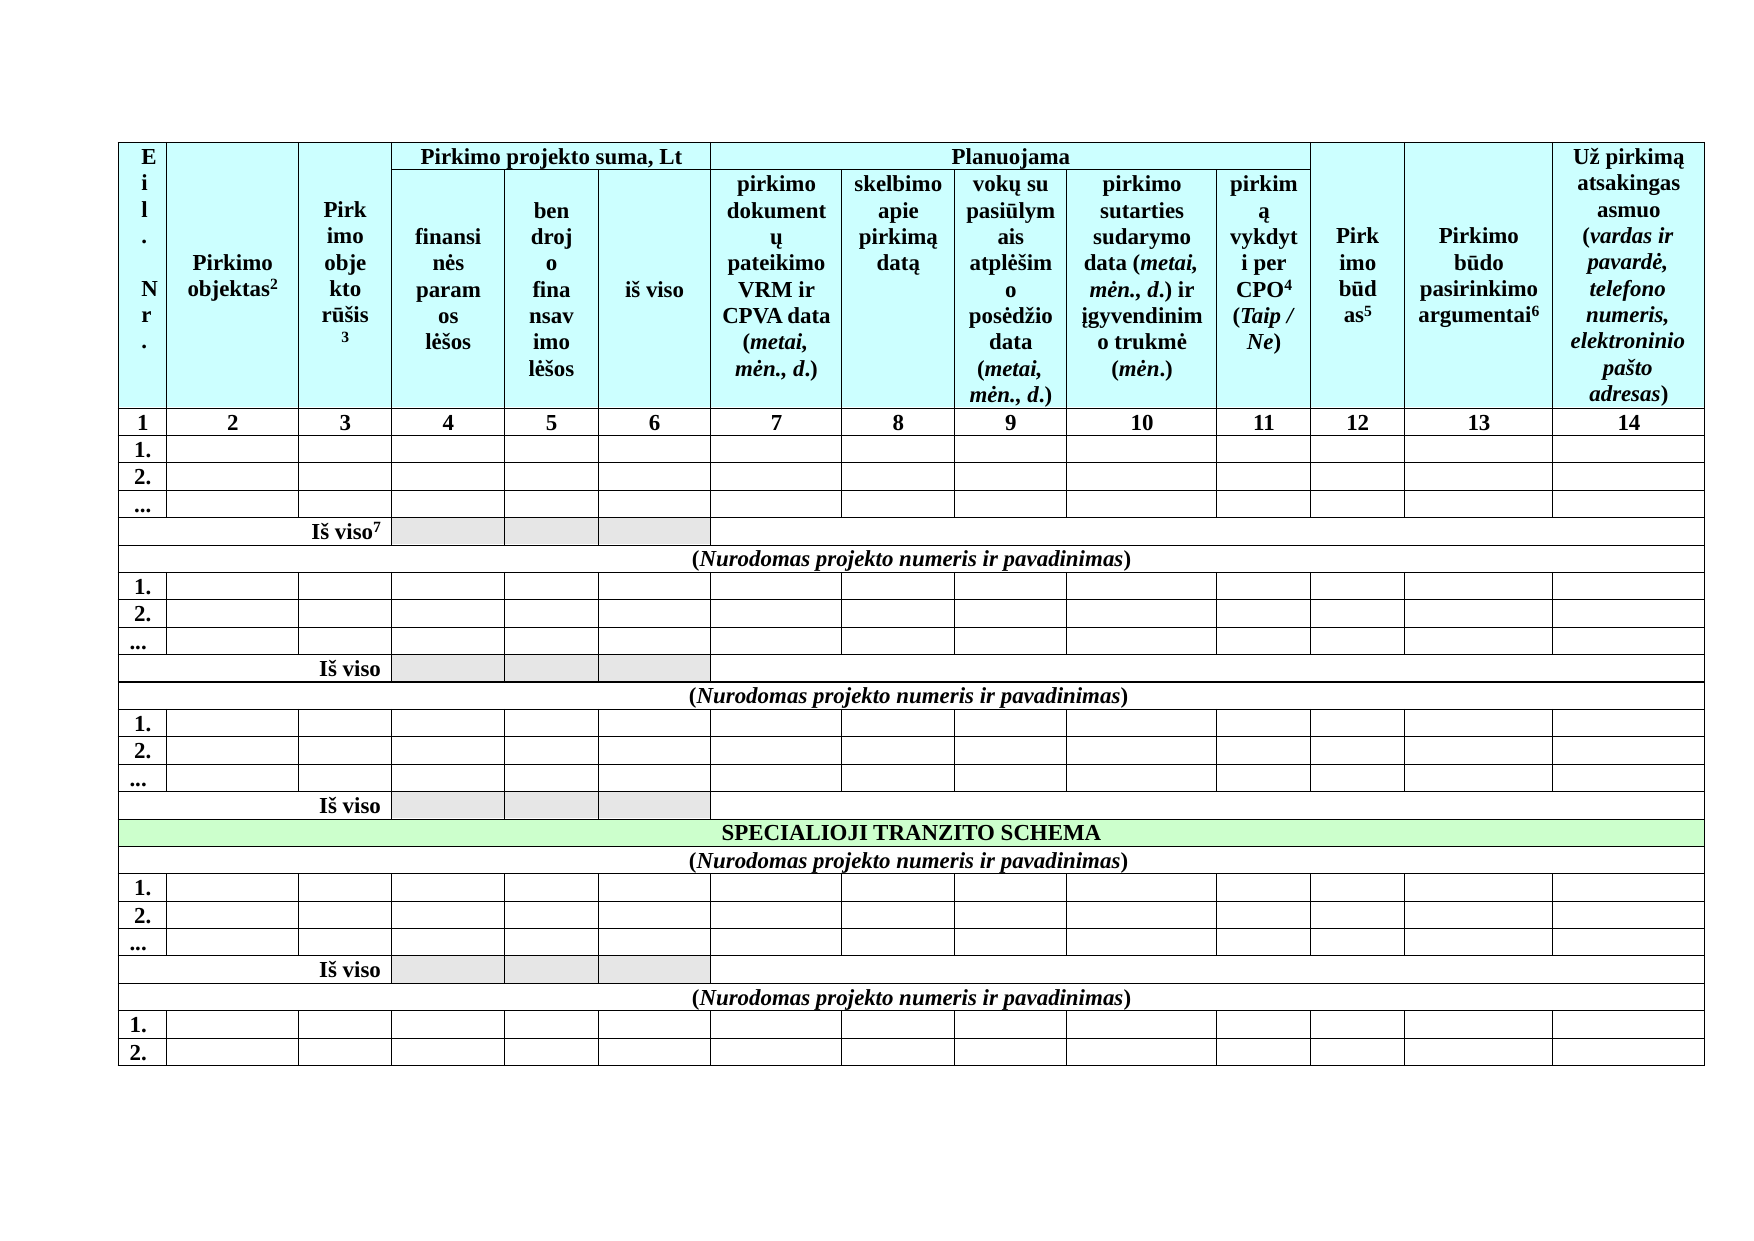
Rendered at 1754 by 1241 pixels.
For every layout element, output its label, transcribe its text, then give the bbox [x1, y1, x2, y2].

table_cell [392, 1039, 504, 1065]
table_cell [842, 463, 954, 490]
table_cell [1311, 874, 1404, 901]
table_cell [599, 710, 710, 736]
table_cell [599, 737, 710, 764]
table_cell [392, 874, 504, 901]
table_cell [1405, 765, 1552, 791]
table_cell [299, 491, 391, 517]
table_cell [167, 463, 298, 490]
table_cell [299, 573, 391, 599]
table_cell [1311, 765, 1404, 791]
table_header Pirkimo objektas2 [167, 143, 298, 407]
table_cell [711, 491, 841, 517]
table_cell 2. [119, 600, 166, 627]
table_cell [392, 956, 504, 983]
table_cell [1405, 573, 1552, 599]
table_cell 2. [119, 902, 166, 928]
table_cell SPECIALIOJI TRANZITO SCHEMA [119, 820, 1704, 846]
table_cell 8 [842, 409, 954, 435]
table_cell [1553, 573, 1704, 599]
table_cell Iš viso [119, 655, 391, 681]
table_cell [505, 436, 598, 462]
table_cell [167, 436, 298, 462]
table_cell [599, 573, 710, 599]
table_cell [1217, 491, 1310, 517]
table_cell 11 [1217, 409, 1310, 435]
table_cell [1405, 1011, 1552, 1038]
table_cell [505, 874, 598, 901]
table_cell [1405, 929, 1552, 955]
table_cell [711, 710, 841, 736]
table_cell [1311, 1011, 1404, 1038]
table_cell pirkimo dokumentų pateikimo VRM ir CPVA data (metai, mėn., d.) [711, 170, 841, 407]
table_cell [392, 463, 504, 490]
table_cell [1553, 710, 1704, 736]
table_cell [711, 874, 841, 901]
table_cell [711, 463, 841, 490]
table_cell [711, 929, 841, 955]
table_cell [505, 929, 598, 955]
table_cell [711, 436, 841, 462]
table_cell [1553, 929, 1704, 955]
table_cell [1311, 573, 1404, 599]
table_cell [167, 710, 298, 736]
table_cell [505, 463, 598, 490]
table_cell [299, 902, 391, 928]
table_cell 1. [119, 1011, 166, 1038]
table_cell [1217, 929, 1310, 955]
table_cell [1067, 902, 1216, 928]
table_cell [1311, 902, 1404, 928]
table_cell [1311, 1039, 1404, 1065]
table_cell [1067, 436, 1216, 462]
table_cell [1067, 710, 1216, 736]
table_cell [1067, 1011, 1216, 1038]
table_cell [299, 600, 391, 627]
table_cell (Nurodomas projekto numeris ir pavadinimas) [119, 546, 1704, 572]
table_cell [955, 491, 1066, 517]
table_cell [955, 573, 1066, 599]
table_cell [599, 491, 710, 517]
table_cell [299, 628, 391, 654]
table_cell [1553, 737, 1704, 764]
table_cell 3 [299, 409, 391, 435]
table_cell [1405, 1039, 1552, 1065]
table_cell [1067, 874, 1216, 901]
table_cell [392, 765, 504, 791]
table_cell [392, 518, 504, 544]
table_cell 1 [119, 409, 166, 435]
table_cell [1553, 765, 1704, 791]
table_cell [1067, 929, 1216, 955]
table_cell [167, 765, 298, 791]
table_cell [1217, 600, 1310, 627]
table_header Už pirkimą atsakingas asmuo (vardas ir pavardė, telefono numeris, elektroninio pašto adresas) [1553, 143, 1704, 407]
table_cell [955, 874, 1066, 901]
table_cell [167, 737, 298, 764]
table_cell [1553, 628, 1704, 654]
table_cell [392, 710, 504, 736]
table_cell 4 [392, 409, 504, 435]
table_cell [1405, 628, 1552, 654]
table_cell [167, 628, 298, 654]
table_cell [711, 1039, 841, 1065]
table_cell [1217, 737, 1310, 764]
table_header Pirkimo objekto rūšis3 [299, 143, 391, 407]
table_cell [1217, 902, 1310, 928]
table_cell [505, 573, 598, 599]
table_cell [505, 1011, 598, 1038]
table_cell [1311, 491, 1404, 517]
table_cell [299, 1011, 391, 1038]
table_cell Iš viso [119, 956, 391, 983]
table_cell [842, 573, 954, 599]
table_cell [505, 518, 598, 544]
table_cell [299, 710, 391, 736]
table_cell [1067, 628, 1216, 654]
table_cell ... [119, 765, 166, 791]
table_cell [1553, 1011, 1704, 1038]
table_cell [1217, 628, 1310, 654]
table_cell [1405, 436, 1552, 462]
table_cell [711, 765, 841, 791]
table_cell [711, 600, 841, 627]
table_cell [505, 710, 598, 736]
table_cell [505, 1039, 598, 1065]
table_cell [167, 1039, 298, 1065]
table_cell [1311, 628, 1404, 654]
table_header Eil. Nr. [119, 143, 166, 407]
table_cell [505, 792, 598, 818]
table_cell 6 [599, 409, 710, 435]
table_cell [1405, 737, 1552, 764]
table_cell [299, 737, 391, 764]
table_cell 2. [119, 463, 166, 490]
table_cell [955, 902, 1066, 928]
table_cell [842, 737, 954, 764]
table_cell [711, 792, 1704, 818]
table_cell [167, 491, 298, 517]
table_cell [299, 929, 391, 955]
table_cell vokų su pasiūlymais atplėšimo posėdžio data (metai, mėn., d.) [955, 170, 1066, 407]
table_cell [955, 628, 1066, 654]
table_cell [955, 710, 1066, 736]
table_cell [842, 1039, 954, 1065]
table_cell [505, 765, 598, 791]
table_cell 1. [119, 710, 166, 736]
table_cell [599, 1039, 710, 1065]
table_cell [505, 628, 598, 654]
table_cell 13 [1405, 409, 1552, 435]
table_cell [711, 573, 841, 599]
table_cell [1217, 765, 1310, 791]
table_cell [711, 518, 1704, 544]
table_cell [599, 902, 710, 928]
table_cell [711, 956, 1704, 983]
table_cell [1311, 463, 1404, 490]
table_cell [392, 628, 504, 654]
table_cell [1217, 1011, 1310, 1038]
table_cell [842, 491, 954, 517]
table_cell [599, 874, 710, 901]
table_cell [955, 1011, 1066, 1038]
table_cell [392, 491, 504, 517]
table_cell 14 [1553, 409, 1704, 435]
table_cell [599, 1011, 710, 1038]
table_cell ... [119, 628, 166, 654]
table_cell 2. [119, 1039, 166, 1065]
table_cell finansinės paramos lėšos [392, 170, 504, 407]
table_cell [392, 792, 504, 818]
table_cell [1553, 874, 1704, 901]
table_cell [392, 1011, 504, 1038]
table_cell [1553, 436, 1704, 462]
table_cell [711, 737, 841, 764]
table_cell [505, 655, 598, 681]
table_cell 2. [119, 737, 166, 764]
table_cell [599, 600, 710, 627]
table_cell [842, 710, 954, 736]
table_cell 1. [119, 573, 166, 599]
table_cell [1553, 600, 1704, 627]
table_cell [599, 765, 710, 791]
table_cell [842, 902, 954, 928]
table_cell [599, 463, 710, 490]
table_cell [955, 737, 1066, 764]
table_cell [1067, 573, 1216, 599]
table_cell [1217, 436, 1310, 462]
table_cell [1311, 737, 1404, 764]
table_cell [711, 902, 841, 928]
table_cell [392, 436, 504, 462]
table_cell (Nurodomas projekto numeris ir pavadinimas) [119, 847, 1704, 873]
table_cell iš viso [599, 170, 710, 407]
table_cell (Nurodomas projekto numeris ir pavadinimas) [119, 683, 1704, 709]
table_cell [842, 874, 954, 901]
table_cell [392, 573, 504, 599]
table_cell 1. [119, 874, 166, 901]
table_cell [1067, 1039, 1216, 1065]
table_cell [599, 956, 710, 983]
table_cell [1067, 600, 1216, 627]
table_cell [392, 902, 504, 928]
table_cell [955, 436, 1066, 462]
table_cell [299, 874, 391, 901]
table_cell (Nurodomas projekto numeris ir pavadinimas) [119, 984, 1704, 1010]
table_cell [1311, 600, 1404, 627]
table_cell [955, 1039, 1066, 1065]
table_cell [955, 765, 1066, 791]
table_cell [392, 929, 504, 955]
table_cell [1217, 463, 1310, 490]
table_cell [167, 874, 298, 901]
table_cell [505, 491, 598, 517]
table_cell [167, 573, 298, 599]
table_cell [505, 737, 598, 764]
table_cell [505, 956, 598, 983]
table_cell [711, 628, 841, 654]
table_cell 2 [167, 409, 298, 435]
table_cell [711, 1011, 841, 1038]
table_cell [1311, 436, 1404, 462]
table_cell 5 [505, 409, 598, 435]
table_cell [1067, 463, 1216, 490]
table_cell [1067, 491, 1216, 517]
table_cell pirkimą vykdyti per CPO4 (Taip / Ne) [1217, 170, 1310, 407]
table_cell 10 [1067, 409, 1216, 435]
table_cell [505, 600, 598, 627]
table_cell [599, 655, 710, 681]
table_cell [599, 792, 710, 818]
table_cell 7 [711, 409, 841, 435]
table_cell [392, 600, 504, 627]
table_cell Iš viso [119, 792, 391, 818]
table_cell [1067, 737, 1216, 764]
table_cell [711, 655, 1704, 681]
table_cell [1553, 1039, 1704, 1065]
table_cell [1217, 573, 1310, 599]
table_cell skelbimo apie pirkimą datą [842, 170, 954, 407]
table_cell [1405, 874, 1552, 901]
table_cell [299, 436, 391, 462]
table_cell 9 [955, 409, 1066, 435]
table_cell [167, 1011, 298, 1038]
table_cell [842, 929, 954, 955]
table_cell [1405, 463, 1552, 490]
table_cell [167, 902, 298, 928]
table_header Planuojama [711, 143, 1310, 169]
table_cell ... [119, 491, 166, 517]
table_cell [599, 929, 710, 955]
table_cell 1. [119, 436, 166, 462]
table_cell [299, 765, 391, 791]
table_cell [599, 436, 710, 462]
table_cell [955, 600, 1066, 627]
table_header Pirkimo projekto suma, Lt [392, 143, 710, 169]
table_cell [1553, 491, 1704, 517]
table_cell [599, 518, 710, 544]
table_cell [299, 463, 391, 490]
table_cell [299, 1039, 391, 1065]
table_cell Iš viso7 [119, 518, 391, 544]
table_cell [392, 737, 504, 764]
table_cell [167, 600, 298, 627]
table_cell [955, 929, 1066, 955]
table_cell [1217, 1039, 1310, 1065]
table_cell [599, 628, 710, 654]
table_cell [1405, 491, 1552, 517]
table_cell [1311, 929, 1404, 955]
table_cell [842, 765, 954, 791]
table_cell [1217, 874, 1310, 901]
table_cell [842, 600, 954, 627]
table_cell [1553, 463, 1704, 490]
table_cell [955, 463, 1066, 490]
table_cell [1405, 710, 1552, 736]
table_cell [842, 1011, 954, 1038]
table_cell [1405, 902, 1552, 928]
table_cell [1405, 600, 1552, 627]
table_cell [842, 628, 954, 654]
table_cell ... [119, 929, 166, 955]
table_cell [392, 655, 504, 681]
table_header Pirkimo būdas5 [1311, 143, 1404, 407]
table_cell bendrojo finansavimo lėšos [505, 170, 598, 407]
table_cell [167, 929, 298, 955]
table_cell [1553, 902, 1704, 928]
table_cell pirkimo sutarties sudarymo data (metai, mėn., d.) ir įgyvendinimo trukmė (mėn.) [1067, 170, 1216, 407]
table_cell [842, 436, 954, 462]
table_header Pirkimo būdo pasirinkimo argumentai6 [1405, 143, 1552, 407]
table_cell [1311, 710, 1404, 736]
table_cell [1067, 765, 1216, 791]
table_cell 12 [1311, 409, 1404, 435]
table_cell [1217, 710, 1310, 736]
table_cell [505, 902, 598, 928]
